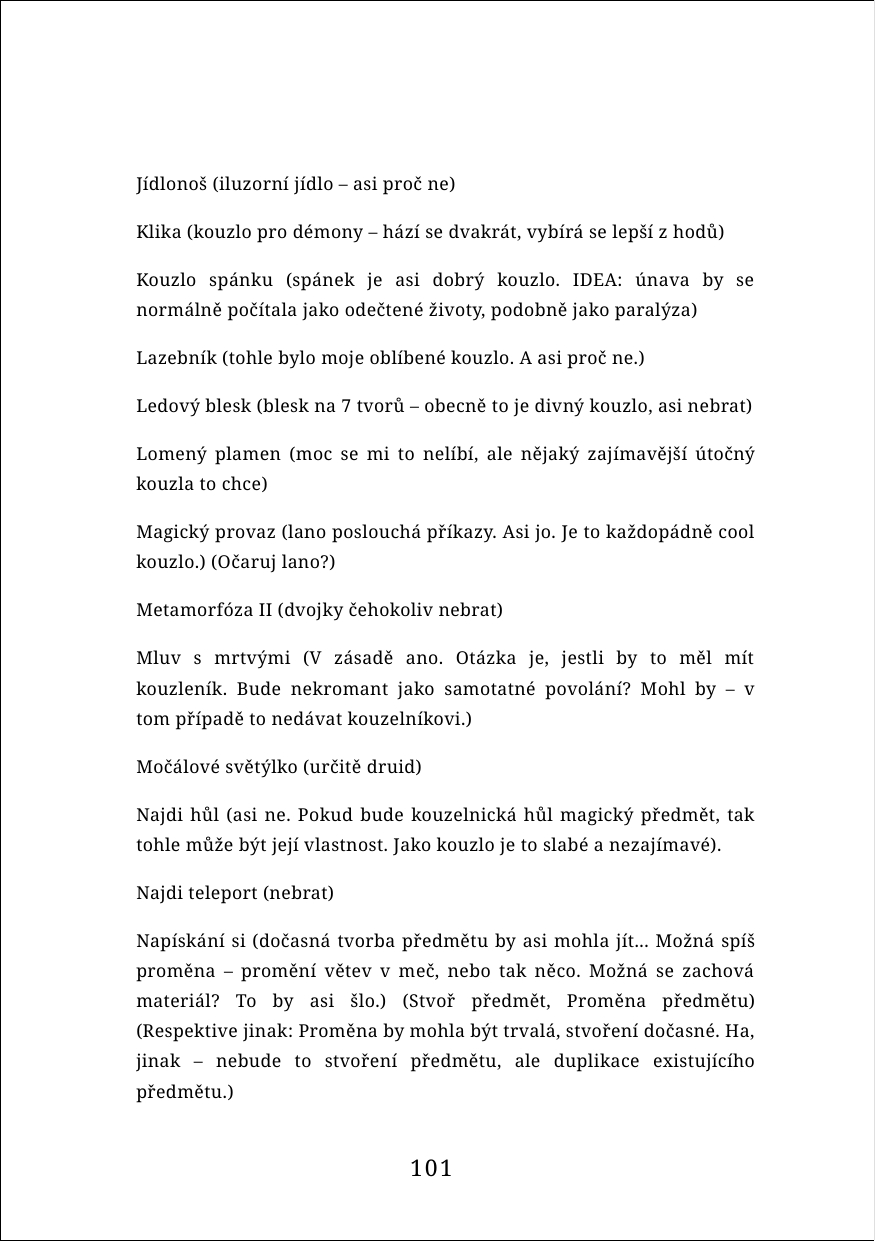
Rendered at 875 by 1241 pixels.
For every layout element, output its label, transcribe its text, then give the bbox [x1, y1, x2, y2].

text Jídlonoš (iluzorní jídlo – asi proč ne) [136, 172, 756, 196]
text Močálové světýlko (určitě druid) [136, 754, 756, 778]
text Magický provaz (lano poslouchá příkazy. Asi jo. Je to každopádně cool kouzlo.) (Očaruj lano?) [136, 520, 756, 574]
text Mluv s mrtvými (V zásadě ano. Otázka je, jestli by to měl mít kouzleník. Bude nekromant jako samotatné povolání? Mohl by – v tom případě to nedávat kouzelníkovi.) [136, 646, 756, 730]
text Lomený plamen (moc se mi to nelíbí, ale nějaký zajímavější útočný kouzla to chce) [136, 442, 756, 496]
text Napískání si (dočasná tvorba předmětu by asi mohla jít... Možná spíš proměna – promění větev v meč, nebo tak něco. Možná se zachová materiál? To by asi šlo.) (Stvoř předmět, Proměna předmětu) (Respektive jinak: Proměna by mohla být trvalá, stvoření dočasné. Ha, jinak – nebude to stvoření předmětu, ale duplikace existujícího předmětu.) [136, 928, 756, 1103]
text Lazebník (tohle bylo moje oblíbené kouzlo. A asi proč ne.) [136, 346, 756, 370]
text Metamorfóza II (dvojky čehokoliv nebrat) [136, 598, 756, 622]
text Klika (kouzlo pro démony – hází se dvakrát, vybírá se lepší z hodů) [136, 220, 756, 244]
text Ledový blesk (blesk na 7 tvorů – obecně to je divný kouzlo, asi nebrat) [136, 394, 756, 418]
text Kouzlo spánku (spánek je asi dobrý kouzlo. IDEA: únava by se normálně počítala jako odečtené životy, podobně jako paralýza) [136, 268, 756, 322]
text Najdi hůl (asi ne. Pokud bude kouzelnická hůl magický předmět, tak tohle může být její vlastnost. Jako kouzlo je to slabé a nezajímavé). [136, 802, 756, 856]
text Najdi teleport (nebrat) [136, 880, 756, 904]
